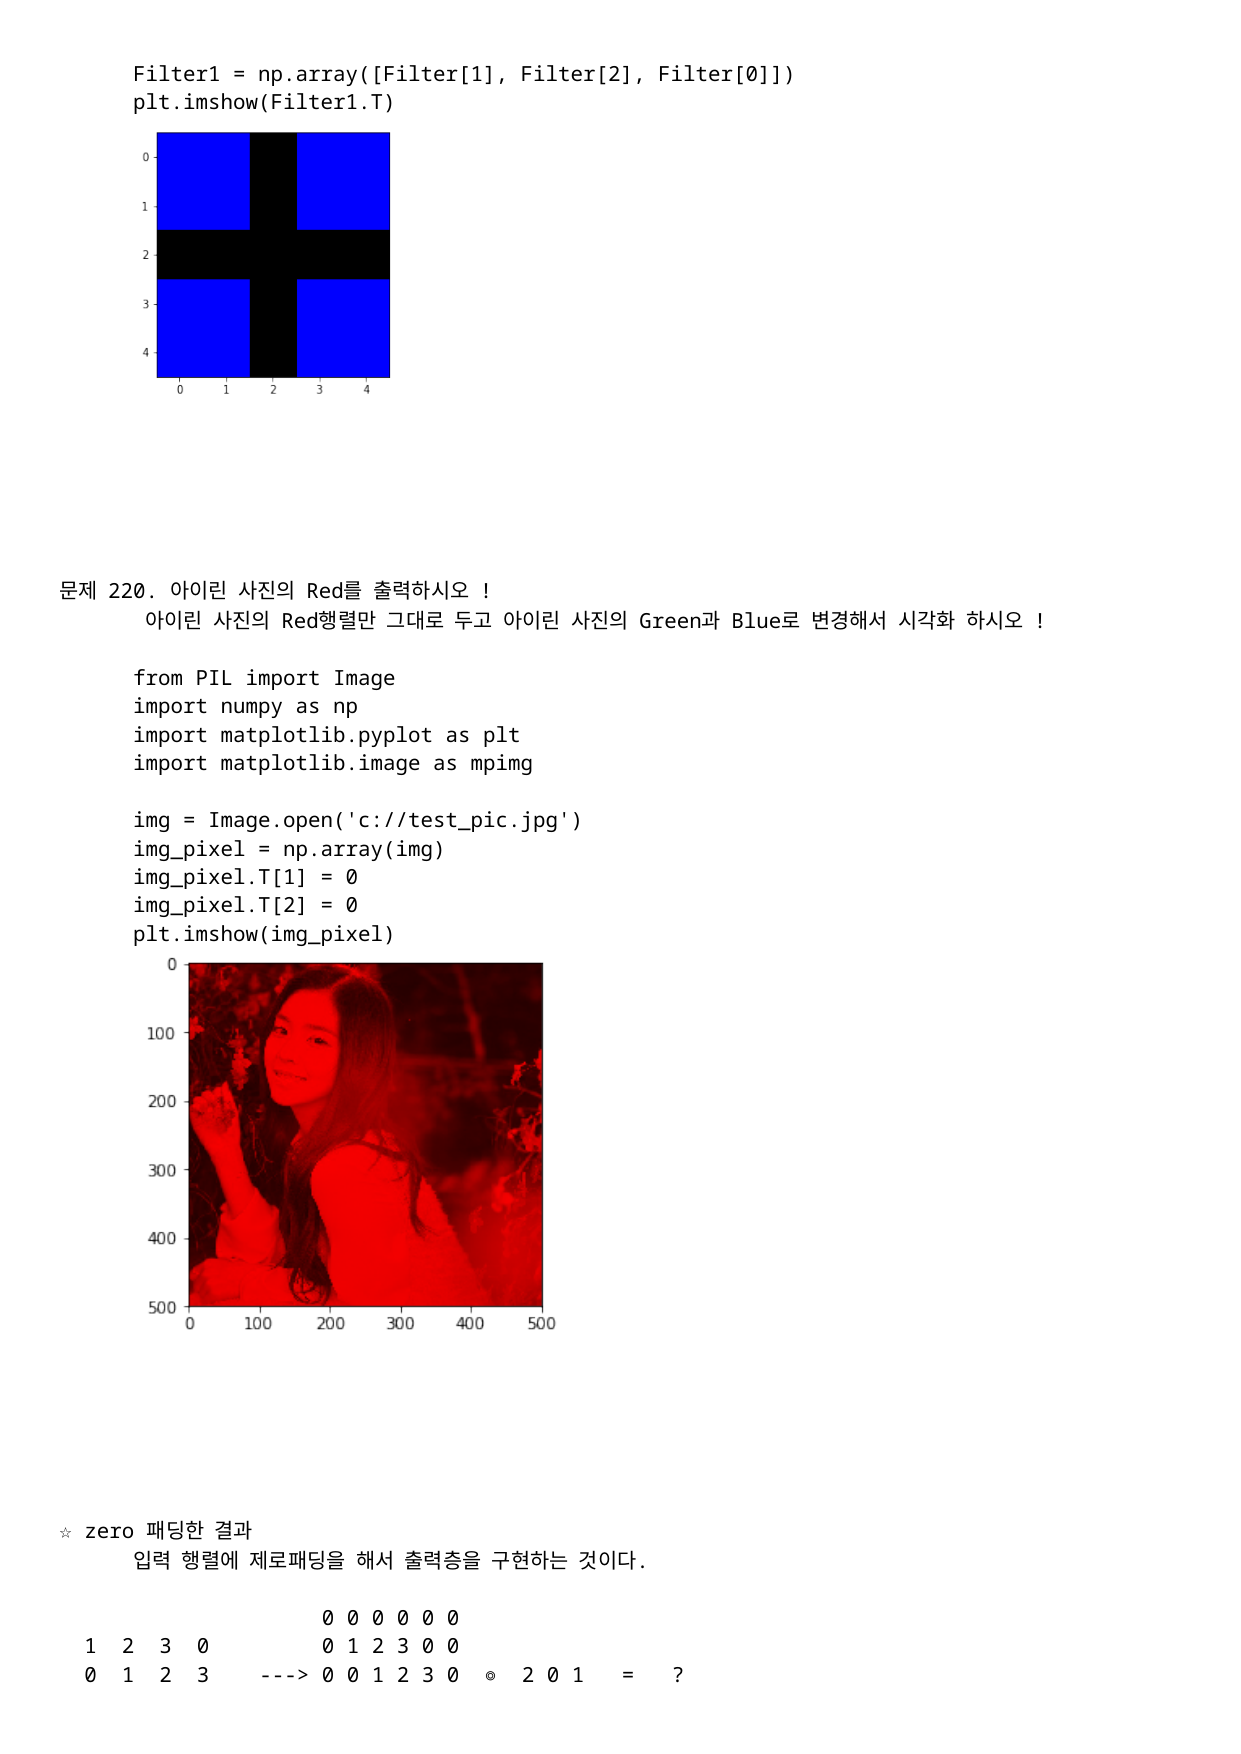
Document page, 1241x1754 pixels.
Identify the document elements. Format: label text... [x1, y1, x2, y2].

text 0 1 2 3 ---> 0 0 1 2 3 0 ◎ 2 0 1 = ? [59, 1660, 1181, 1688]
text img_pixel = np.array(img) [59, 834, 1181, 862]
text plt.imshow(img_pixel) [59, 919, 1181, 947]
text 입력 행렬에 제로패딩을 해서 출력층을 구현하는 것이다. [59, 1544, 1181, 1575]
text import matplotlib.image as mpimg [59, 748, 1181, 777]
text 문제 220. 아이린 사진의 Red를 출력하시오 ! [59, 574, 1181, 604]
text 0 0 0 0 0 0 [59, 1603, 1181, 1632]
text import matplotlib.pyplot as plt [59, 720, 1181, 748]
text plt.imshow(Filter1.T) [59, 87, 1181, 116]
text img_pixel.T[1] = 0 [59, 862, 1181, 891]
text import numpy as np [59, 691, 1181, 720]
text Filter1 = np.array([Filter[1], Filter[2], Filter[0]]) [59, 59, 1181, 87]
text 1 2 3 0 0 1 2 3 0 0 [59, 1632, 1181, 1660]
text img = Image.open('c://test_pic.jpg') [59, 805, 1181, 834]
picture [134, 121, 400, 404]
text from PIL import Image [59, 663, 1181, 691]
text img_pixel.T[2] = 0 [59, 891, 1181, 919]
text ☆ zero 패딩한 결과 [59, 1514, 1181, 1544]
text 아이린 사진의 Red행렬만 그대로 두고 아이린 사진의 Green과 Blue로 변경해서 시각화 하시오 ! [59, 604, 1181, 634]
picture [135, 947, 568, 1344]
